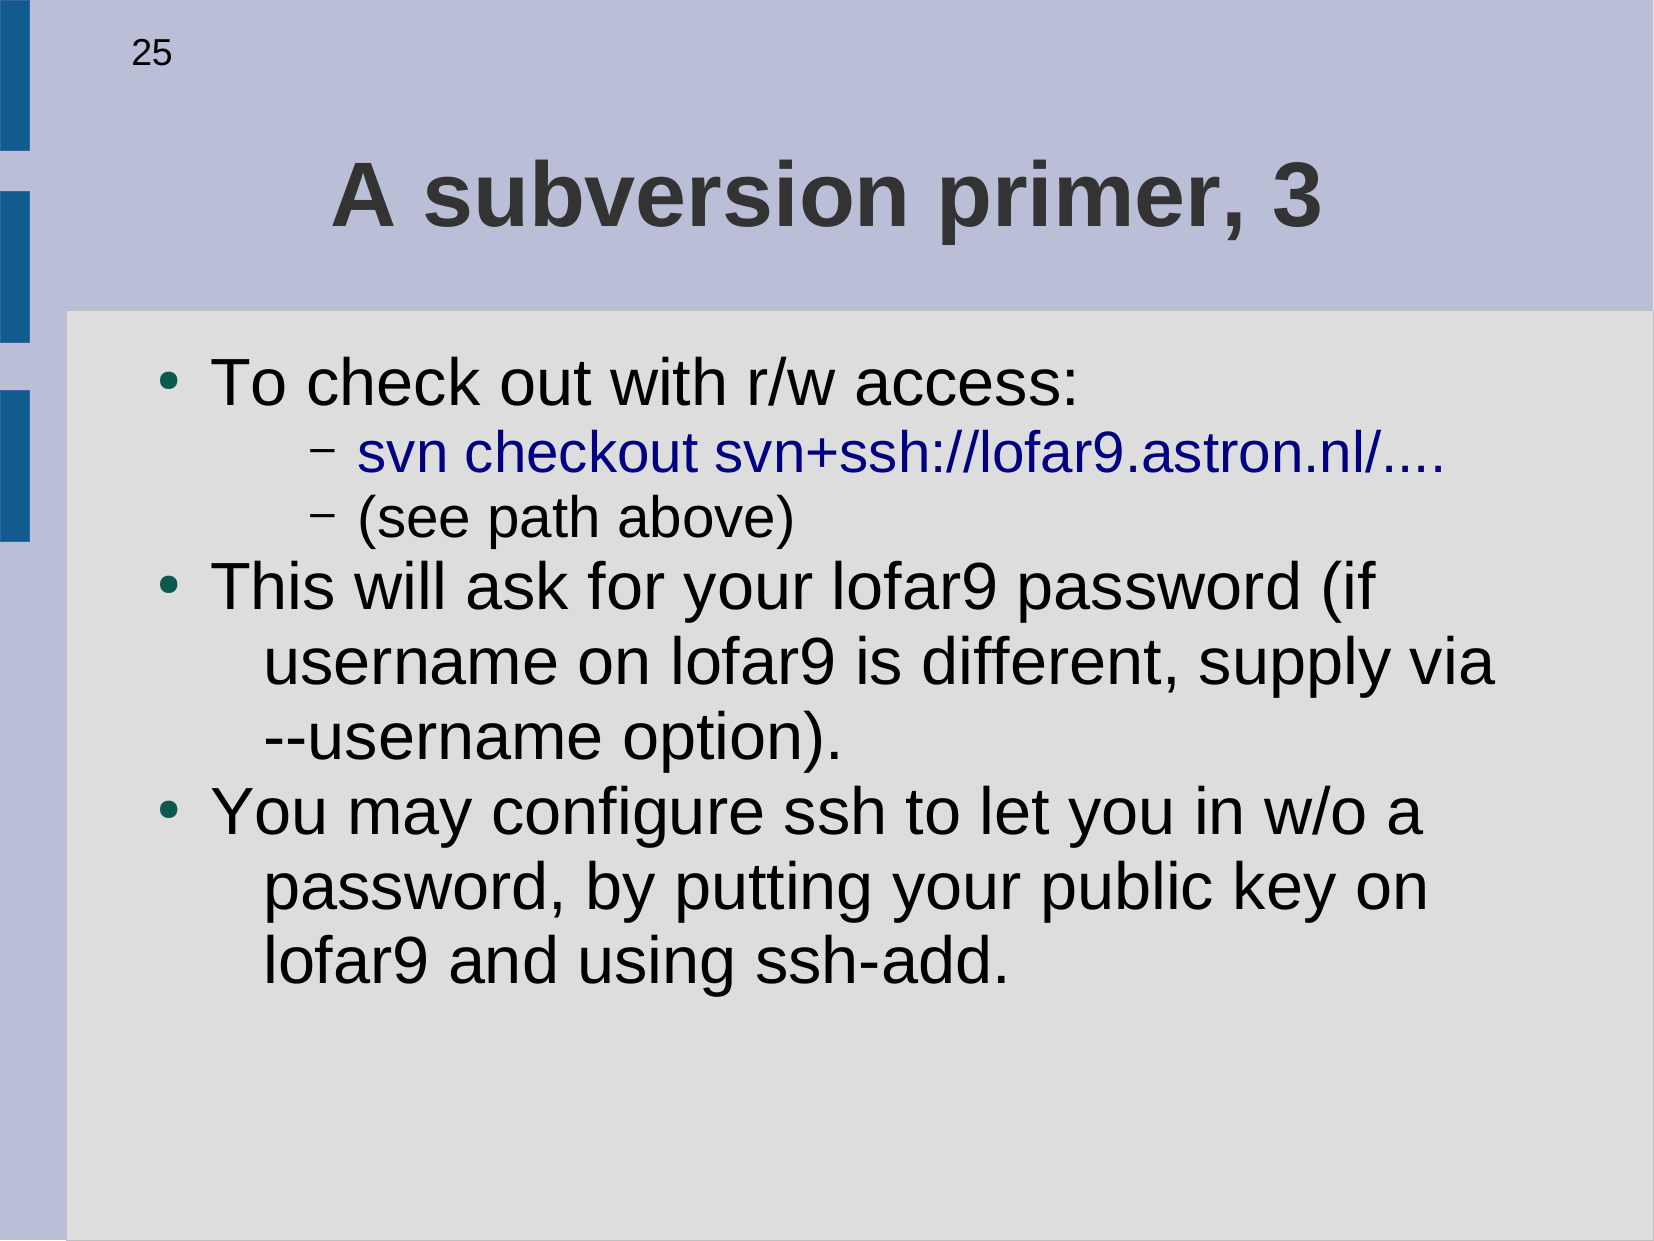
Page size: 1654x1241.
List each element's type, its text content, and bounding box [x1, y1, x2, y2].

list To check out with r/w access: svn checkout svn+ssh://lofar9.astron.nl/.... (see path above) This will ask for your lofar9 password (if username on lofar9 is different, supply via --username option). You may configure ssh to let you in w/o a password, by putting your public key on lofar9 and using ssh-add. [121, 344, 1534, 1127]
title A subversion primer, 3 [121, 91, 1534, 299]
text_box [155, 23, 279, 97]
